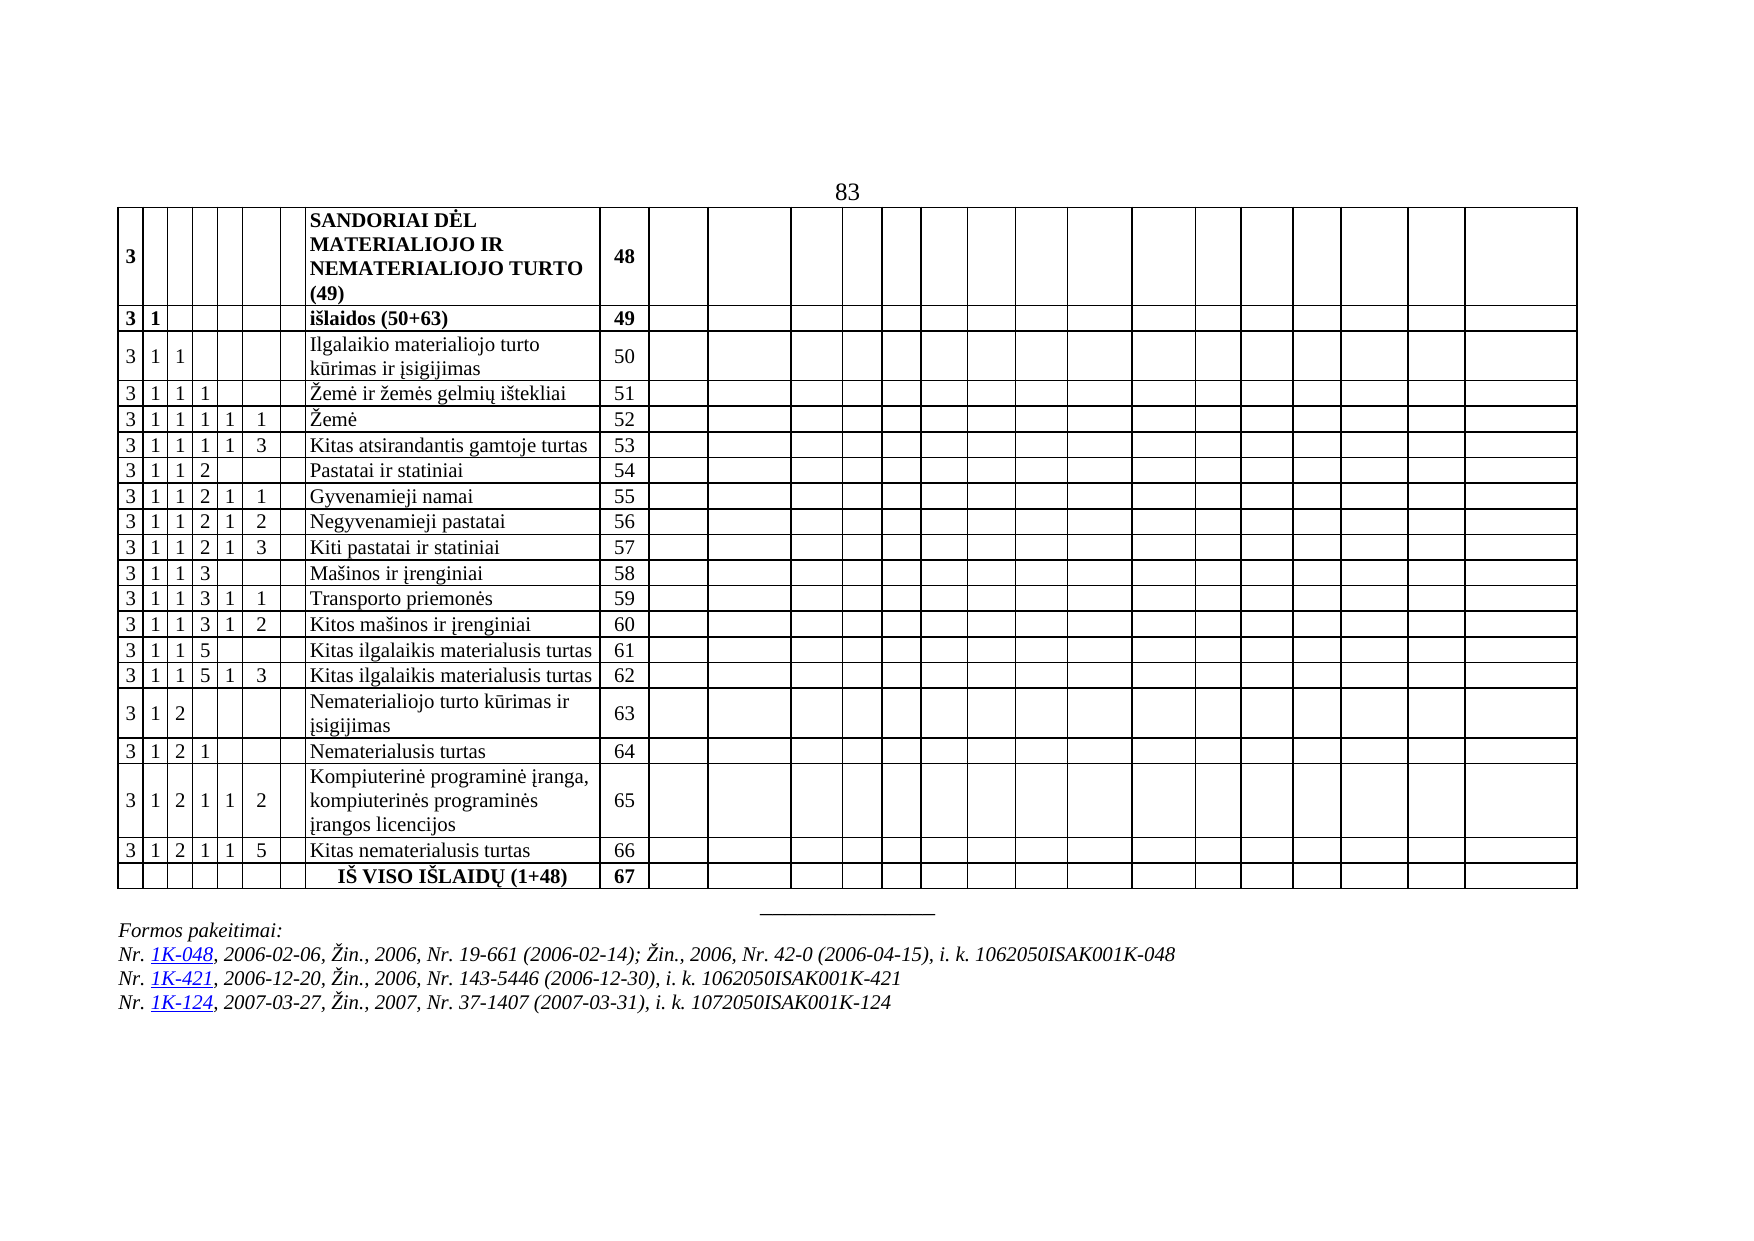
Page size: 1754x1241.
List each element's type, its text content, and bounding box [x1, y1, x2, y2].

table_cell [1409, 381, 1464, 405]
table_cell [243, 458, 280, 482]
table_cell Žemė [306, 407, 599, 431]
table_cell [1196, 561, 1240, 585]
table_cell [1242, 638, 1292, 662]
table_cell 3 [243, 663, 280, 687]
table_cell 60 [601, 612, 648, 636]
table_cell [281, 484, 305, 508]
table_cell 1 [218, 586, 242, 610]
table_cell 3 [119, 561, 142, 585]
table_cell 57 [601, 535, 648, 559]
table_cell IŠ VISO IŠLAIDŲ (1+48) [306, 864, 599, 888]
table_cell 1 [218, 484, 242, 508]
table_cell [968, 838, 1015, 862]
table_cell 1 [168, 561, 192, 585]
table_cell [1342, 407, 1407, 431]
table_cell 1 [144, 586, 167, 610]
table_cell [1133, 561, 1195, 585]
table_cell 1 [144, 458, 167, 482]
table_cell [1466, 407, 1576, 431]
table_cell Gyvenamieji namai [306, 484, 599, 508]
table_cell [1242, 561, 1292, 585]
table_cell [218, 864, 242, 888]
table_cell 1 [193, 764, 217, 836]
table_cell [1342, 458, 1407, 482]
table_cell [1409, 484, 1464, 508]
table_cell [709, 739, 790, 763]
table_cell [843, 638, 881, 662]
table_cell [843, 381, 881, 405]
table_cell [709, 612, 790, 636]
table_cell [922, 739, 967, 763]
table_cell [650, 586, 707, 610]
table_cell [1068, 407, 1131, 431]
table_cell [1242, 864, 1292, 888]
table_cell [1068, 864, 1131, 888]
table_cell [1196, 306, 1240, 330]
table_cell [1133, 208, 1195, 304]
text Nr. 1K-048, 2006-02-06, Žin., 2006, Nr. 19-661 (2006-02-14); Žin., 2006, Nr. 42-0 (2006-04-15), i. k. 1062050ISAK001K-048 [118, 942, 1577, 966]
table_cell [1242, 407, 1292, 431]
table_cell Kitas atsirandantis gamtoje turtas [306, 433, 599, 457]
table_cell [968, 208, 1015, 304]
table_cell [1068, 332, 1131, 380]
table_cell [792, 689, 842, 737]
table_cell [843, 586, 881, 610]
table_cell [792, 306, 842, 330]
table_cell [922, 407, 967, 431]
table_cell [1133, 612, 1195, 636]
table_cell [1294, 535, 1340, 559]
table_cell [922, 332, 967, 380]
table_cell [281, 764, 305, 836]
table_cell 3 [119, 586, 142, 610]
table_cell [792, 638, 842, 662]
table_cell [1016, 535, 1067, 559]
table_cell [968, 561, 1015, 585]
table_cell [709, 764, 790, 836]
table_cell [1466, 612, 1576, 636]
table_cell [218, 458, 242, 482]
table_cell [650, 638, 707, 662]
table_cell [1196, 332, 1240, 380]
table_cell 1 [168, 663, 192, 687]
table_cell 3 [119, 535, 142, 559]
table_cell [650, 663, 707, 687]
table_cell 1 [144, 663, 167, 687]
table_cell [1409, 739, 1464, 763]
table_cell [1068, 535, 1131, 559]
table_cell 1 [168, 612, 192, 636]
table_cell [883, 561, 920, 585]
table_cell [243, 739, 280, 763]
table_cell 1 [144, 433, 167, 457]
table_cell [1294, 407, 1340, 431]
table_cell [1409, 638, 1464, 662]
table_cell [709, 586, 790, 610]
table_cell [1016, 586, 1067, 610]
table_cell [1068, 208, 1131, 304]
table_cell 1 [193, 838, 217, 862]
table_cell [1294, 586, 1340, 610]
table_cell [883, 306, 920, 330]
table_cell 3 [119, 638, 142, 662]
table_cell [1342, 586, 1407, 610]
table_cell [968, 739, 1015, 763]
table_cell [1242, 612, 1292, 636]
table_cell 1 [218, 838, 242, 862]
table_cell 1 [144, 739, 167, 763]
table_cell [1016, 433, 1067, 457]
table_cell [843, 535, 881, 559]
table_cell [1342, 689, 1407, 737]
table_cell [922, 864, 967, 888]
table_cell 3 [119, 381, 142, 405]
table_cell [709, 535, 790, 559]
table_cell [281, 663, 305, 687]
table_cell [709, 638, 790, 662]
text Nr. 1K-124, 2007-03-27, Žin., 2007, Nr. 37-1407 (2007-03-31), i. k. 1072050ISAK001K-124 [118, 990, 1577, 1014]
table_cell [709, 407, 790, 431]
table_cell Nematerialiojo turto kūrimas ir įsigijimas [306, 689, 599, 737]
table_cell [1294, 689, 1340, 737]
table_cell [1242, 306, 1292, 330]
table_cell [1196, 689, 1240, 737]
table_cell [1068, 612, 1131, 636]
table_cell [843, 739, 881, 763]
table_cell [1016, 306, 1067, 330]
table_cell 2 [193, 484, 217, 508]
table_cell [1294, 612, 1340, 636]
table_cell [1242, 433, 1292, 457]
table_cell [968, 407, 1015, 431]
table_cell 50 [601, 332, 648, 380]
text Nr. 1K-421, 2006-12-20, Žin., 2006, Nr. 143-5446 (2006-12-30), i. k. 1062050ISAK001K-421 [118, 966, 1577, 990]
table_cell [922, 689, 967, 737]
table_cell [1342, 864, 1407, 888]
table_cell 3 [119, 484, 142, 508]
table_cell 2 [243, 510, 280, 533]
table_cell [709, 689, 790, 737]
table_cell [1342, 208, 1407, 304]
table_cell [792, 208, 842, 304]
table_cell [1196, 638, 1240, 662]
table_cell 1 [243, 484, 280, 508]
table_cell 2 [243, 764, 280, 836]
table_cell [144, 864, 167, 888]
table_cell [1466, 663, 1576, 687]
table_cell [1294, 208, 1340, 304]
table_cell 5 [193, 638, 217, 662]
table_cell [792, 535, 842, 559]
text Formos pakeitimai: [118, 918, 1577, 942]
table_cell [1294, 838, 1340, 862]
table_cell [883, 381, 920, 405]
table_cell 49 [601, 306, 648, 330]
table_cell [1342, 663, 1407, 687]
table_cell [193, 208, 217, 304]
table_cell [1294, 306, 1340, 330]
table_cell [883, 739, 920, 763]
table_cell [1068, 689, 1131, 737]
table_cell 1 [144, 838, 167, 862]
table_cell [1466, 689, 1576, 737]
table_cell [650, 535, 707, 559]
table_cell [1294, 484, 1340, 508]
table_cell [243, 332, 280, 380]
table_cell [1016, 407, 1067, 431]
table_cell 3 [119, 612, 142, 636]
table_cell [792, 864, 842, 888]
table_cell Nematerialusis turtas [306, 739, 599, 763]
table_cell [281, 381, 305, 405]
table_cell [1196, 764, 1240, 836]
table_cell [1068, 484, 1131, 508]
table_cell Kitas ilgalaikis materialusis turtas [306, 638, 599, 662]
table_cell [281, 458, 305, 482]
table_cell 1 [144, 332, 167, 380]
table_cell 2 [168, 739, 192, 763]
table_cell [968, 306, 1015, 330]
table_cell [1068, 586, 1131, 610]
table_cell Kitas ilgalaikis materialusis turtas [306, 663, 599, 687]
table_cell 1 [243, 407, 280, 431]
table_cell [792, 663, 842, 687]
table_cell [1466, 458, 1576, 482]
table_cell [281, 510, 305, 533]
table_cell 1 [144, 689, 167, 737]
table_cell Pastatai ir statiniai [306, 458, 599, 482]
table_cell [1016, 510, 1067, 533]
table_cell 55 [601, 484, 648, 508]
table_cell 53 [601, 433, 648, 457]
table_cell [650, 306, 707, 330]
table_cell [1466, 510, 1576, 533]
text ______________ [118, 889, 1577, 918]
table_cell [1242, 484, 1292, 508]
table_cell [1133, 838, 1195, 862]
table_cell [709, 332, 790, 380]
table_cell [843, 561, 881, 585]
table_cell [1242, 663, 1292, 687]
table_cell 1 [168, 586, 192, 610]
table_cell [650, 838, 707, 862]
table_cell [1242, 535, 1292, 559]
table_cell [968, 663, 1015, 687]
table_cell [1409, 586, 1464, 610]
table_cell 1 [243, 586, 280, 610]
table_cell 1 [144, 306, 167, 330]
table_cell [843, 484, 881, 508]
table_cell 3 [119, 458, 142, 482]
table_cell [650, 433, 707, 457]
table_cell [709, 663, 790, 687]
table_cell [1016, 663, 1067, 687]
table_cell [243, 561, 280, 585]
table_cell [1133, 381, 1195, 405]
table_cell [883, 864, 920, 888]
table_cell [922, 306, 967, 330]
table_cell 1 [168, 458, 192, 482]
table_cell [922, 586, 967, 610]
table_cell [922, 433, 967, 457]
table_cell Kitas nematerialusis turtas [306, 838, 599, 862]
table_cell 1 [144, 764, 167, 836]
table_cell [883, 208, 920, 304]
table_cell [883, 689, 920, 737]
table_cell [968, 638, 1015, 662]
table_cell [218, 306, 242, 330]
table_cell [883, 510, 920, 533]
table_cell 3 [193, 561, 217, 585]
table_cell [883, 332, 920, 380]
table_cell [281, 306, 305, 330]
table_cell [1409, 689, 1464, 737]
table_cell [1294, 433, 1340, 457]
table_cell [281, 407, 305, 431]
table_cell [1016, 764, 1067, 836]
table_cell [1196, 433, 1240, 457]
table_cell 3 [193, 612, 217, 636]
table_cell 1 [193, 433, 217, 457]
table_cell [1342, 561, 1407, 585]
table_cell [281, 638, 305, 662]
table_cell [650, 561, 707, 585]
table_cell [922, 458, 967, 482]
table_cell [1133, 586, 1195, 610]
table_cell [1196, 407, 1240, 431]
table_cell [281, 561, 305, 585]
table_cell [1466, 208, 1576, 304]
table_cell [243, 208, 280, 304]
table_cell [1409, 838, 1464, 862]
table_cell [1409, 208, 1464, 304]
table_cell [1196, 208, 1240, 304]
table_cell [1068, 458, 1131, 482]
table_cell [218, 381, 242, 405]
table_cell [193, 864, 217, 888]
table_cell [968, 484, 1015, 508]
table_cell 59 [601, 586, 648, 610]
table_cell 1 [144, 535, 167, 559]
table_cell [1133, 510, 1195, 533]
table_cell [883, 484, 920, 508]
table_cell [193, 332, 217, 380]
table_cell 5 [243, 838, 280, 862]
table_cell [922, 535, 967, 559]
table_cell 62 [601, 663, 648, 687]
table_cell [1294, 663, 1340, 687]
table_cell 1 [144, 381, 167, 405]
table_cell [883, 638, 920, 662]
table_cell [281, 332, 305, 380]
table_cell [1409, 332, 1464, 380]
table_cell 66 [601, 838, 648, 862]
table_cell [1466, 864, 1576, 888]
table_cell [281, 612, 305, 636]
table_cell [650, 612, 707, 636]
table_cell 1 [218, 764, 242, 836]
table_cell [792, 458, 842, 482]
table_cell [792, 586, 842, 610]
table_cell 3 [119, 208, 142, 304]
table_cell [1342, 484, 1407, 508]
table_cell [709, 381, 790, 405]
table_cell Transporto priemonės [306, 586, 599, 610]
table_cell [792, 764, 842, 836]
table_cell 3 [119, 433, 142, 457]
table_cell [1068, 306, 1131, 330]
table_cell [883, 458, 920, 482]
table_cell [883, 612, 920, 636]
table_cell [1133, 535, 1195, 559]
table_cell [1196, 739, 1240, 763]
table_cell [650, 484, 707, 508]
table_cell 2 [193, 458, 217, 482]
table_cell 2 [243, 612, 280, 636]
table_cell [1133, 739, 1195, 763]
table_cell 1 [144, 612, 167, 636]
table_cell [1409, 535, 1464, 559]
table_cell [218, 739, 242, 763]
table_cell [1016, 739, 1067, 763]
table_cell [650, 764, 707, 836]
table_cell [922, 638, 967, 662]
table_cell [922, 484, 967, 508]
table_cell [144, 208, 167, 304]
table_cell [843, 663, 881, 687]
table_cell [1466, 484, 1576, 508]
table_cell [1133, 433, 1195, 457]
table_cell [1196, 663, 1240, 687]
table_cell [968, 381, 1015, 405]
table_cell [218, 638, 242, 662]
table_cell [1409, 433, 1464, 457]
table_cell 63 [601, 689, 648, 737]
table_cell [1409, 663, 1464, 687]
table_cell [1466, 764, 1576, 836]
table_cell [1016, 864, 1067, 888]
table_cell 1 [218, 612, 242, 636]
table_cell [1409, 764, 1464, 836]
table_cell 1 [168, 535, 192, 559]
table_cell 61 [601, 638, 648, 662]
table_cell [650, 208, 707, 304]
table_cell [968, 864, 1015, 888]
table_cell [1242, 332, 1292, 380]
table_cell [119, 864, 142, 888]
table_cell 52 [601, 407, 648, 431]
table_cell [1294, 764, 1340, 836]
table_cell 3 [243, 535, 280, 559]
table_cell [281, 739, 305, 763]
table_cell [1133, 689, 1195, 737]
table_cell 1 [144, 561, 167, 585]
table_cell [1466, 306, 1576, 330]
table_cell [1068, 561, 1131, 585]
table_cell [1016, 484, 1067, 508]
table_cell [1342, 535, 1407, 559]
table_cell 3 [119, 838, 142, 862]
table_cell [1294, 864, 1340, 888]
table_cell [1068, 381, 1131, 405]
table_cell [843, 433, 881, 457]
table_cell [1068, 433, 1131, 457]
table_cell 1 [168, 510, 192, 533]
table_cell [792, 838, 842, 862]
table_cell [843, 332, 881, 380]
table_cell [792, 407, 842, 431]
table_cell [281, 864, 305, 888]
table_cell [168, 864, 192, 888]
table_cell [1466, 586, 1576, 610]
table_cell [1409, 458, 1464, 482]
table_cell [792, 612, 842, 636]
table_cell [843, 689, 881, 737]
table_cell [193, 689, 217, 737]
table_cell [883, 586, 920, 610]
table_cell [968, 612, 1015, 636]
table_cell [922, 838, 967, 862]
table_cell [1409, 407, 1464, 431]
table_cell 1 [218, 663, 242, 687]
table_cell [1409, 306, 1464, 330]
table_cell [1068, 663, 1131, 687]
table_cell 2 [168, 838, 192, 862]
table_cell [1409, 612, 1464, 636]
table_cell [883, 433, 920, 457]
table_cell 67 [601, 864, 648, 888]
table_cell [1466, 561, 1576, 585]
table_cell [1242, 208, 1292, 304]
table_cell 58 [601, 561, 648, 585]
table_cell [1466, 739, 1576, 763]
table_cell [792, 332, 842, 380]
table_cell Kitos mašinos ir įrenginiai [306, 612, 599, 636]
table_cell [193, 306, 217, 330]
table_cell [650, 689, 707, 737]
table_cell [1466, 535, 1576, 559]
table_cell 1 [168, 638, 192, 662]
table_cell [883, 407, 920, 431]
table_cell [1133, 663, 1195, 687]
table_cell [709, 561, 790, 585]
table_cell [968, 510, 1015, 533]
table_cell [1068, 764, 1131, 836]
table_cell [843, 838, 881, 862]
table_cell [1342, 838, 1407, 862]
table_cell [1342, 612, 1407, 636]
table_cell 3 [119, 407, 142, 431]
table_cell [1068, 739, 1131, 763]
table_cell [1133, 764, 1195, 836]
table_cell 1 [144, 638, 167, 662]
table_cell [650, 739, 707, 763]
table_cell [281, 433, 305, 457]
table_cell [650, 407, 707, 431]
table_cell [281, 689, 305, 737]
table_cell [883, 663, 920, 687]
table_cell [922, 381, 967, 405]
table_cell [650, 381, 707, 405]
table_cell [1016, 381, 1067, 405]
table_cell [650, 510, 707, 533]
table_cell [1342, 381, 1407, 405]
table_cell [281, 208, 305, 304]
table_cell [1342, 306, 1407, 330]
table_cell 2 [168, 689, 192, 737]
table_cell [922, 764, 967, 836]
table_cell [168, 208, 192, 304]
table_cell 48 [601, 208, 648, 304]
table_cell 1 [193, 407, 217, 431]
table_cell [968, 535, 1015, 559]
table_cell [1016, 838, 1067, 862]
table_cell 1 [144, 484, 167, 508]
table_cell 1 [218, 535, 242, 559]
table_cell 1 [218, 407, 242, 431]
table_cell 65 [601, 764, 648, 836]
table_cell Kompiuterinė programinė įranga, kompiuterinės programinės įrangos licencijos [306, 764, 599, 836]
table_cell [1409, 510, 1464, 533]
table_cell [883, 764, 920, 836]
table_cell [1016, 332, 1067, 380]
table_cell SANDORIAI DĖL MATERIALIOJO IR NEMATERIALIOJO TURTO (49) [306, 208, 599, 304]
table_cell [1133, 638, 1195, 662]
table_cell [1409, 864, 1464, 888]
table_cell [1294, 638, 1340, 662]
table_cell [1342, 433, 1407, 457]
table_cell [843, 306, 881, 330]
table_cell [281, 838, 305, 862]
table_cell [709, 838, 790, 862]
table_cell [1242, 510, 1292, 533]
table_cell [968, 764, 1015, 836]
table_cell [1342, 638, 1407, 662]
table_cell [709, 458, 790, 482]
table_cell [1133, 484, 1195, 508]
table_cell [968, 586, 1015, 610]
table_cell [1294, 381, 1340, 405]
table_cell 1 [193, 381, 217, 405]
table_cell [218, 689, 242, 737]
table_cell [218, 561, 242, 585]
table_cell [243, 306, 280, 330]
table_cell [883, 535, 920, 559]
table_cell [1068, 838, 1131, 862]
table_cell 1 [218, 433, 242, 457]
table_cell [1342, 332, 1407, 380]
table_cell [1016, 208, 1067, 304]
table_cell [281, 535, 305, 559]
table_cell [792, 561, 842, 585]
table_cell [1016, 689, 1067, 737]
table_cell [1133, 306, 1195, 330]
table_cell [1294, 561, 1340, 585]
table_cell 3 [119, 663, 142, 687]
table_cell Žemė ir žemės gelmių ištekliai [306, 381, 599, 405]
table_cell 3 [119, 689, 142, 737]
table_cell [922, 561, 967, 585]
table_cell [1133, 332, 1195, 380]
table_cell [1068, 638, 1131, 662]
table_cell [1016, 638, 1067, 662]
table_cell [1242, 458, 1292, 482]
table_cell 1 [168, 433, 192, 457]
table_cell [1294, 739, 1340, 763]
table_cell [168, 306, 192, 330]
table_cell [650, 458, 707, 482]
table_cell [883, 838, 920, 862]
table_cell 3 [119, 332, 142, 380]
table_cell [792, 484, 842, 508]
table_cell [1409, 561, 1464, 585]
table_cell [1196, 864, 1240, 888]
table_cell 1 [168, 332, 192, 380]
table_cell 1 [144, 407, 167, 431]
table_cell [922, 663, 967, 687]
table_cell [792, 381, 842, 405]
table_cell [1294, 510, 1340, 533]
table_cell [1196, 586, 1240, 610]
table_cell [1242, 381, 1292, 405]
table_cell 3 [119, 306, 142, 330]
table_cell [1133, 407, 1195, 431]
table_cell 2 [193, 510, 217, 533]
table_cell [1133, 458, 1195, 482]
table_cell [281, 586, 305, 610]
table_cell 51 [601, 381, 648, 405]
table_cell Negyvenamieji pastatai [306, 510, 599, 533]
table_cell Ilgalaikio materialiojo turto kūrimas ir įsigijimas [306, 332, 599, 380]
table_cell [1016, 561, 1067, 585]
table_cell [792, 433, 842, 457]
table_cell 1 [168, 407, 192, 431]
table_cell [792, 739, 842, 763]
table_cell [709, 864, 790, 888]
table_cell [843, 510, 881, 533]
table_cell 1 [168, 484, 192, 508]
table_cell 54 [601, 458, 648, 482]
table_cell [1016, 612, 1067, 636]
table_cell [1133, 864, 1195, 888]
table_cell [968, 332, 1015, 380]
table_cell [709, 208, 790, 304]
table_cell [1016, 458, 1067, 482]
table_cell [922, 208, 967, 304]
table_cell [1466, 332, 1576, 380]
table_cell 3 [119, 739, 142, 763]
table_cell 1 [218, 510, 242, 533]
table_cell [1196, 838, 1240, 862]
table_cell [1242, 739, 1292, 763]
table_cell [843, 612, 881, 636]
table_cell Mašinos ir įrenginiai [306, 561, 599, 585]
table_cell [650, 864, 707, 888]
table_cell [843, 407, 881, 431]
table_cell [968, 433, 1015, 457]
table_cell [1242, 586, 1292, 610]
table_cell [1242, 689, 1292, 737]
table_cell Kiti pastatai ir statiniai [306, 535, 599, 559]
table_cell 2 [193, 535, 217, 559]
table_cell [1342, 764, 1407, 836]
table_cell [1294, 458, 1340, 482]
table_cell [968, 689, 1015, 737]
table_cell [1466, 838, 1576, 862]
table_cell 1 [168, 381, 192, 405]
table_cell 56 [601, 510, 648, 533]
table_cell [1068, 510, 1131, 533]
table_cell [1466, 638, 1576, 662]
table_cell [218, 332, 242, 380]
table_cell [709, 433, 790, 457]
table_cell [218, 208, 242, 304]
table_cell [1196, 535, 1240, 559]
table_cell 1 [144, 510, 167, 533]
table_cell 3 [119, 764, 142, 836]
table_cell [709, 510, 790, 533]
table_cell [968, 458, 1015, 482]
table_cell [709, 306, 790, 330]
table_cell [243, 638, 280, 662]
table_cell [243, 864, 280, 888]
table_cell išlaidos (50+63) [306, 306, 599, 330]
table_cell [1342, 739, 1407, 763]
table_cell [843, 458, 881, 482]
table_cell [922, 612, 967, 636]
table_cell [650, 332, 707, 380]
table_cell 3 [119, 510, 142, 533]
table_cell [1294, 332, 1340, 380]
table_cell [843, 764, 881, 836]
table_cell [843, 208, 881, 304]
table_cell [922, 510, 967, 533]
table_cell [1196, 510, 1240, 533]
table_cell [1466, 381, 1576, 405]
table_cell [1196, 484, 1240, 508]
table_cell 1 [193, 739, 217, 763]
table_cell [243, 381, 280, 405]
table_cell 2 [168, 764, 192, 836]
table_cell 3 [193, 586, 217, 610]
table_cell 64 [601, 739, 648, 763]
table_cell [1242, 764, 1292, 836]
table_cell [243, 689, 280, 737]
table_cell 3 [243, 433, 280, 457]
table_cell [709, 484, 790, 508]
table_cell [1196, 381, 1240, 405]
table_cell [792, 510, 842, 533]
table_cell [1196, 458, 1240, 482]
table_cell [843, 864, 881, 888]
table_cell [1242, 838, 1292, 862]
table_cell 5 [193, 663, 217, 687]
table_cell [1196, 612, 1240, 636]
table_cell [1342, 510, 1407, 533]
table_cell [1466, 433, 1576, 457]
